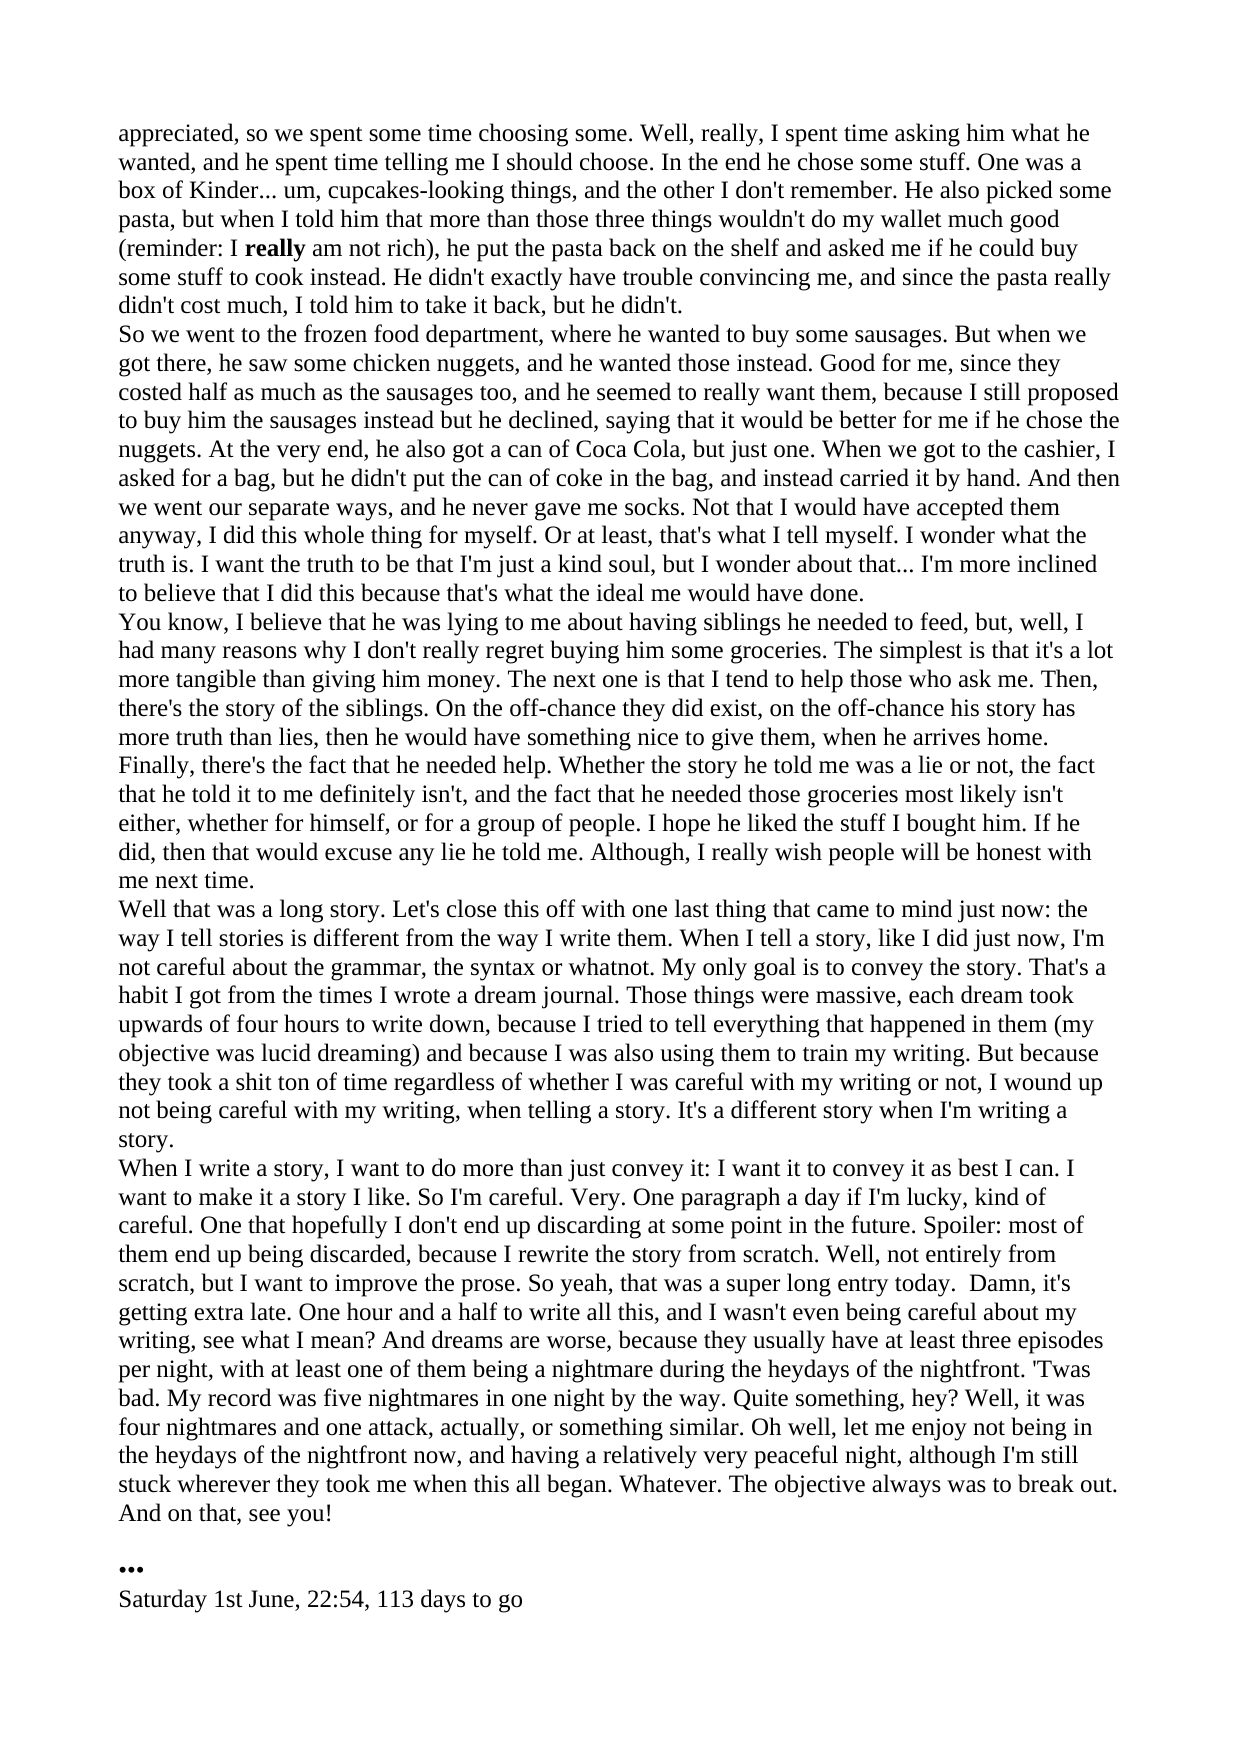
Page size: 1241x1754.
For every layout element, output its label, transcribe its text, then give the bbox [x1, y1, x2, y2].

text When I write a story, I want to do more than just convey it: I want it to convey it as best I can. I want to make it a story I like. So I'm careful. Very. One paragraph a day if I'm lucky, kind of careful. One that hopefully I don't end up discarding at some point in the future. Spoiler: most of them end up being discarded, because I rewrite the story from scratch. Well, not entirely from scratch, but I want to improve the prose. So yeah, that was a super long entry today. Damn, it's getting extra late. One hour and a half to write all this, and I wasn't even being careful about my writing, see what I mean? And dreams are worse, because they usually have at least three episodes per night, with at least one of them being a nightmare during the heydays of the nightfront. 'Twas bad. My record was five nightmares in one night by the way. Quite something, hey? Well, it was four nightmares and one attack, actually, or something similar. Oh well, let me enjoy not being in the heydays of the nightfront now, and having a relatively very peaceful night, although I'm still stuck wherever they took me when this all began. Whatever. The objective always was to break out. And on that, see you! [118, 1153, 1122, 1527]
text Saturday 1st June, 22:54, 113 days to go [118, 1584, 1122, 1613]
text ••• [118, 1556, 1122, 1584]
text appreciated, so we spent some time choosing some. Well, really, I spent time asking him what he wanted, and he spent time telling me I should choose. In the end he chose some stuff. One was a box of Kinder... um, cupcakes-looking things, and the other I don't remember. He also picked some pasta, but when I told him that more than those three things wouldn't do my wallet much good (reminder: I really am not rich), he put the pasta back on the shelf and asked me if he could buy some stuff to cook instead. He didn't exactly have trouble convincing me, and since the pasta really didn't cost much, I told him to take it back, but he didn't. [118, 118, 1122, 319]
text You know, I believe that he was lying to me about having siblings he needed to feed, but, well, I had many reasons why I don't really regret buying him some groceries. The simplest is that it's a lot more tangible than giving him money. The next one is that I tend to help those who ask me. Then, there's the story of the siblings. On the off-chance they did exist, on the off-chance his story has more truth than lies, then he would have something nice to give them, when he arrives home. Finally, there's the fact that he needed help. Whether the story he told me was a lie or not, the fact that he told it to me definitely isn't, and the fact that he needed those groceries most likely isn't either, whether for himself, or for a group of people. I hope he liked the stuff I bought him. If he did, then that would excuse any lie he told me. Although, I really wish people will be honest with me next time. [118, 607, 1122, 894]
text Well that was a long story. Let's close this off with one last thing that came to mind just now: the way I tell stories is different from the way I write them. When I tell a story, like I did just now, I'm not careful about the grammar, the syntax or whatnot. My only goal is to convey the story. That's a habit I got from the times I wrote a dream journal. Those things were massive, each dream took upwards of four hours to write down, because I tried to tell everything that happened in them (my objective was lucid dreaming) and because I was also using them to train my writing. But because they took a shit ton of time regardless of whether I was careful with my writing or not, I wound up not being careful with my writing, when telling a story. It's a different story when I'm writing a story. [118, 894, 1122, 1153]
text So we went to the frozen food department, where he wanted to buy some sausages. But when we got there, he saw some chicken nuggets, and he wanted those instead. Good for me, since they costed half as much as the sausages too, and he seemed to really want them, because I still proposed to buy him the sausages instead but he declined, saying that it would be better for me if he chose the nuggets. At the very end, he also got a can of Coca Cola, but just one. When we got to the cashier, I asked for a bag, but he didn't put the can of coke in the bag, and instead carried it by hand. And then we went our separate ways, and he never gave me socks. Not that I would have accepted them anyway, I did this whole thing for myself. Or at least, that's what I tell myself. I wonder what the truth is. I want the truth to be that I'm just a kind soul, but I wonder about that... I'm more inclined to believe that I did this because that's what the ideal me would have done. [118, 319, 1122, 607]
